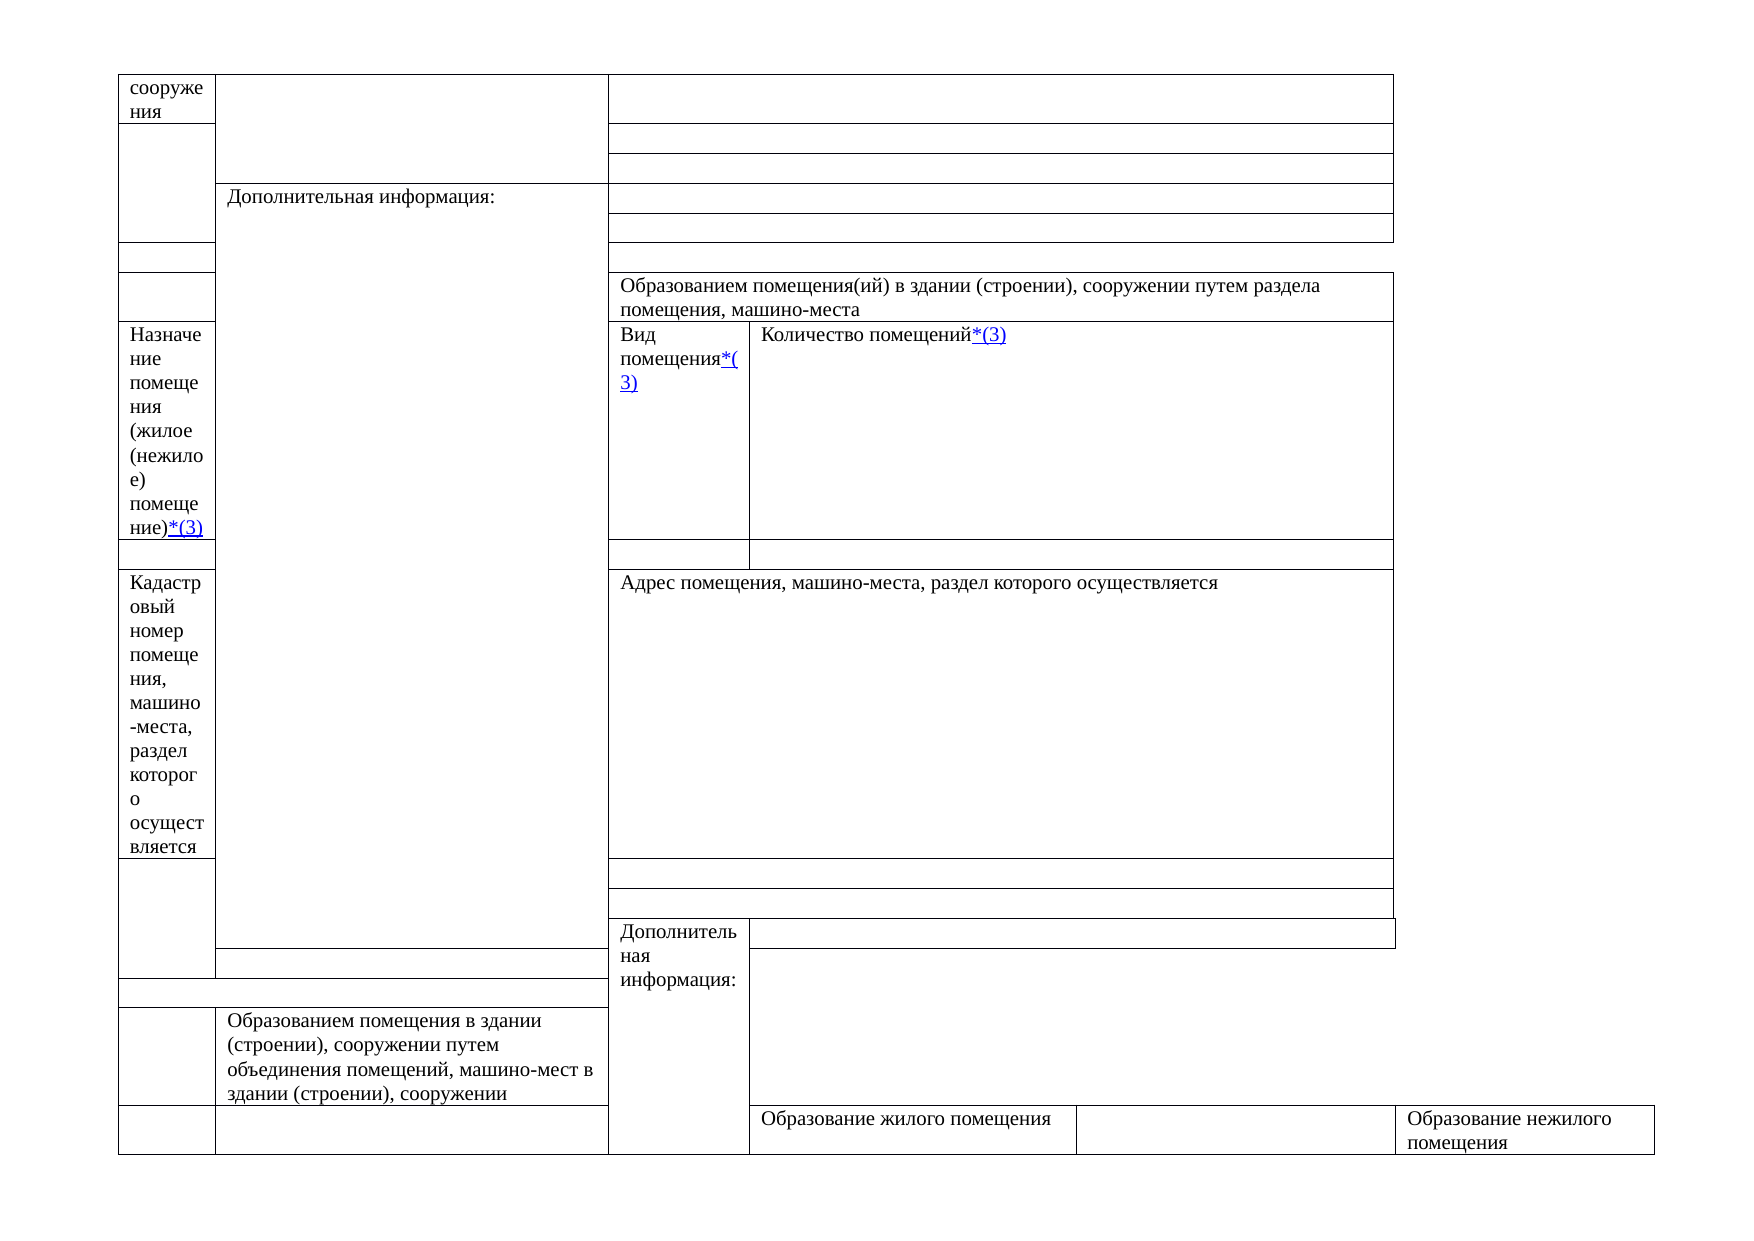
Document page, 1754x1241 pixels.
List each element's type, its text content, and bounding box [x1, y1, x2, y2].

table_cell Назначение помещения (жилое (нежилое) помещение)*(3) [119, 322, 215, 539]
table_cell [609, 124, 1393, 153]
table_cell [609, 154, 1393, 183]
table_cell [1394, 213, 1716, 242]
table_cell [1396, 918, 1716, 948]
table_cell [1394, 74, 1716, 123]
table_cell [750, 948, 1716, 977]
table_cell [609, 859, 1393, 888]
table_cell [1394, 272, 1716, 321]
table_cell [216, 949, 608, 977]
table_cell [1394, 123, 1716, 153]
table_cell Дополнительная информация: [609, 919, 749, 1154]
table_cell [119, 243, 215, 272]
table_cell Образованием помещения в здании (строении), сооружении путем объединения помещений, машино-мест в здании (строении), сооружении [216, 1008, 608, 1104]
table_cell Количество помещений*(3) [750, 322, 1393, 539]
table_cell [750, 1007, 1716, 1104]
table_cell [1077, 1106, 1395, 1154]
table_cell [1394, 539, 1716, 568]
table_cell [1394, 153, 1716, 183]
table_cell [1394, 858, 1716, 888]
table_cell [609, 242, 1716, 272]
table_cell сооружения [119, 75, 215, 123]
table_cell [609, 540, 749, 568]
table_cell [119, 273, 215, 321]
table_cell [1655, 1105, 1716, 1154]
table_cell [119, 1106, 215, 1154]
table_cell [1394, 321, 1716, 539]
table_cell [119, 979, 608, 1007]
table_cell Образованием помещения(ий) в здании (строении), сооружении путем раздела помещения, машино-места [609, 273, 1393, 321]
table_cell Кадастровый номер помещения, машино-места, раздел которого осуществляется [119, 570, 215, 858]
table_cell [1394, 569, 1716, 858]
table_cell [1394, 183, 1716, 212]
table_cell Адрес помещения, машино-места, раздел которого осуществляется [609, 570, 1393, 858]
table_cell [609, 75, 1393, 123]
table_cell [119, 859, 215, 977]
table_cell Образование нежилого помещения [1396, 1106, 1654, 1154]
table_cell Вид помещения*(3) [609, 322, 749, 539]
table_cell [750, 919, 1395, 948]
table_cell Образование жилого помещения [750, 1106, 1076, 1154]
table_cell Дополнительная информация: [216, 184, 608, 948]
table_cell [609, 184, 1393, 212]
table_cell [119, 540, 215, 568]
table_cell [1394, 888, 1716, 918]
table_cell [609, 889, 1393, 918]
table_cell [119, 124, 215, 242]
table_cell [609, 214, 1393, 242]
table_cell [216, 1106, 608, 1154]
table_cell [119, 1008, 215, 1104]
table_cell [750, 978, 1716, 1007]
table_cell [750, 540, 1393, 568]
